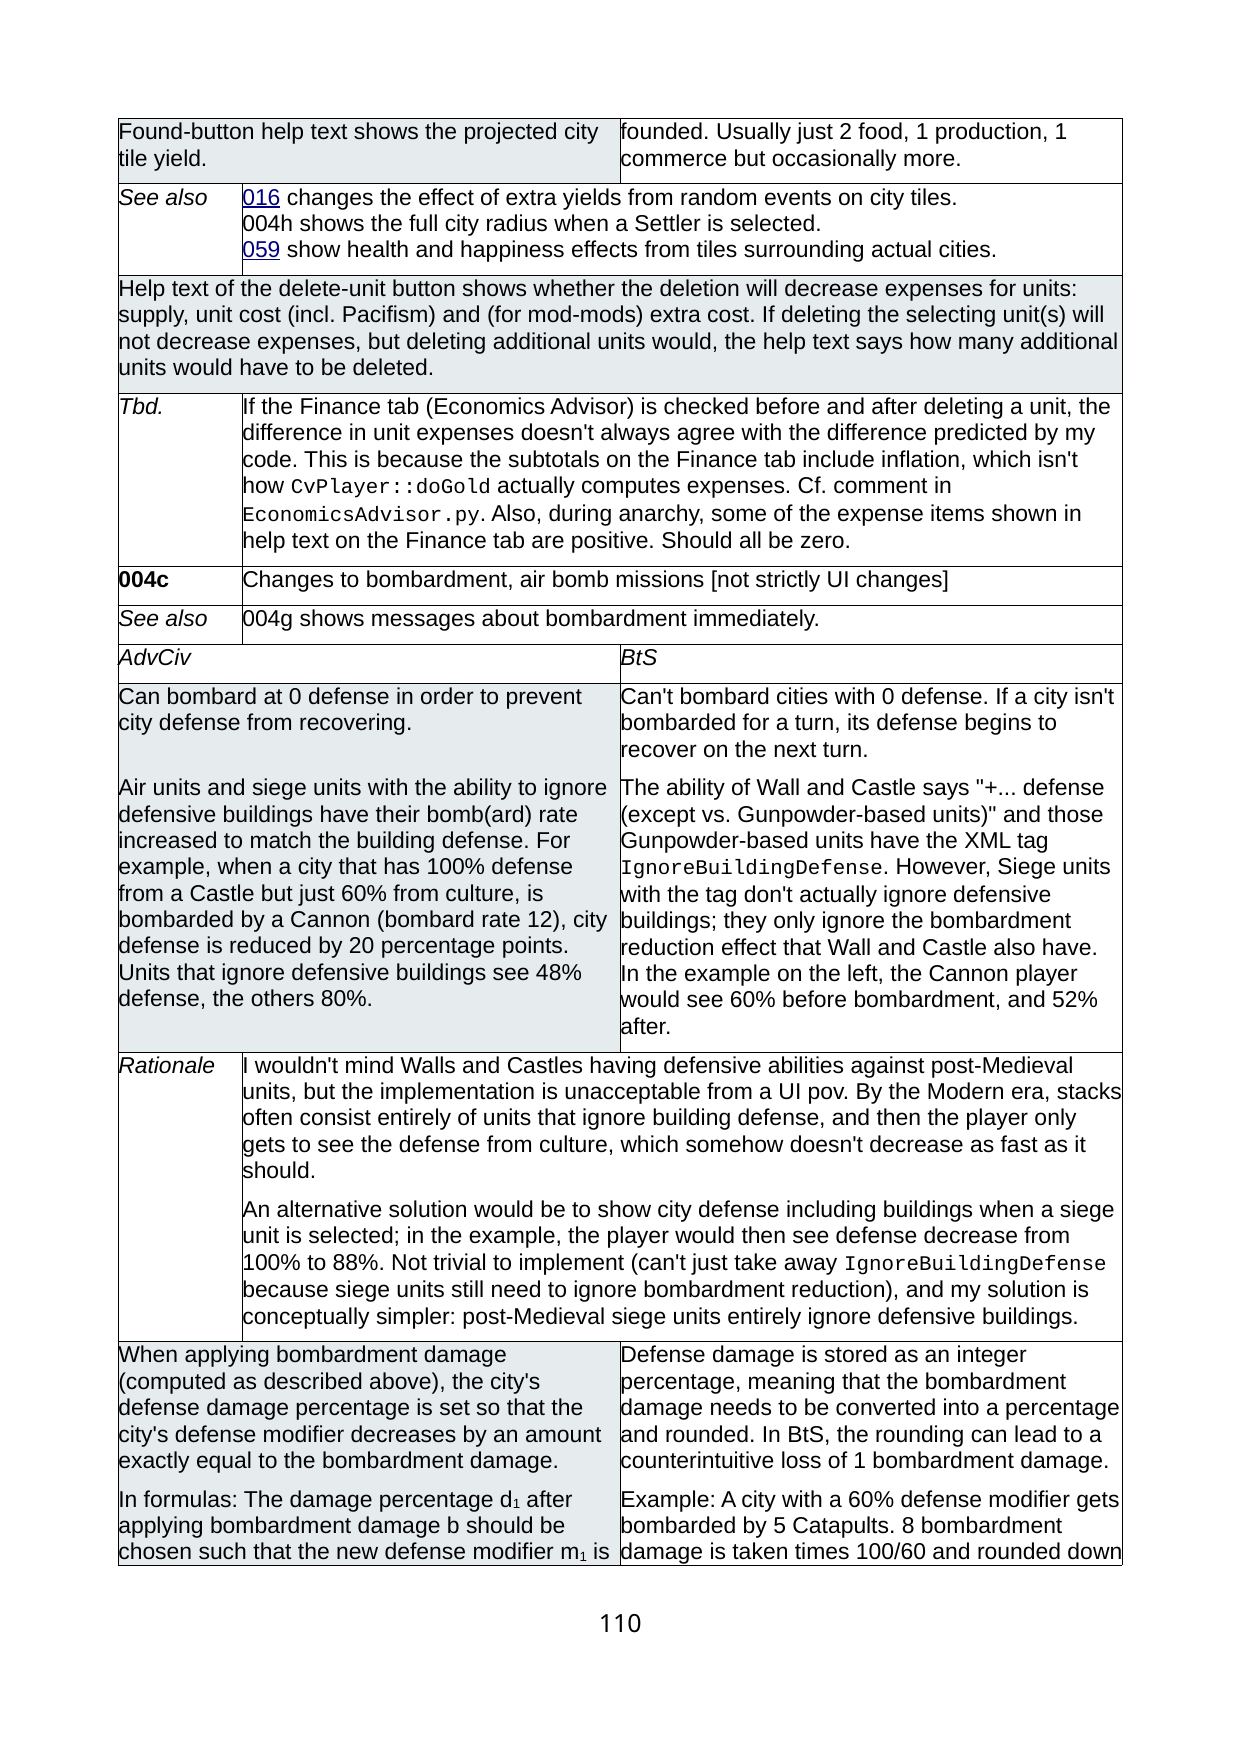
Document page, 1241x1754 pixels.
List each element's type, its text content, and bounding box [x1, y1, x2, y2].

table_cell founded. Usually just 2 food, 1 production, 1 commerce but occasionally more. [621, 119, 1122, 183]
table_cell When applying bombardment damage (computed as described above), the city's defense damage percentage is set so that the city's defense modifier decreases by an amount exactly equal to the bombardment damage. In formulas: The damage percentage d1 after applying bombardment damage b should be chosen such that the new defense modifier m1 is [119, 1342, 620, 1565]
table_cell See also [119, 184, 242, 275]
table_cell Found-button help text shows the projected city tile yield. [119, 119, 620, 183]
table_cell Defense damage is stored as an integer percentage, meaning that the bombardment damage needs to be converted into a percentage and rounded. In BtS, the rounding can lead to a counterintuitive loss of 1 bombardment damage. Example: A city with a 60% defense modifier gets bombarded by 5 Catapults. 8 bombardment damage is taken times 100/60 and rounded down [621, 1342, 1122, 1565]
table_cell AdvCiv [119, 645, 620, 683]
table_cell 004g shows messages about bombardment immediately. [243, 606, 1122, 644]
table_cell 016 changes the effect of extra yields from random events on city tiles. 004h shows the full city radius when a Settler is selected. 059 show health and happiness effects from tiles surrounding actual cities. [243, 184, 1122, 275]
table_cell Rationale [119, 1053, 242, 1341]
table_cell If the Finance tab (Economics Advisor) is checked before and after deleting a unit, the difference in unit expenses doesn't always agree with the difference predicted by my code. This is because the subtotals on the Finance tab include inflation, which isn't how CvPlayer::doGold actually computes expenses. Cf. comment in EconomicsAdvisor.py. Also, during anarchy, some of the expense items shown in help text on the Finance tab are positive. Should all be zero. [243, 394, 1122, 566]
table_cell Can't bombard cities with 0 defense. If a city isn't bombarded for a turn, its defense begins to recover on the next turn. The ability of Wall and Castle says "+... defense (except vs. Gunpowder-based units)" and those Gunpowder-based units have the XML tag IgnoreBuildingDefense. However, Siege units with the tag don't actually ignore defensive buildings; they only ignore the bombardment reduction effect that Wall and Castle also have. In the example on the left, the Cannon player would see 60% before bombardment, and 52% after. [621, 684, 1122, 1052]
table_cell Can bombard at 0 defense in order to prevent city defense from recovering. Air units and siege units with the ability to ignore defensive buildings have their bomb(ard) rate increased to match the building defense. For example, when a city that has 100% defense from a Castle but just 60% from culture, is bombarded by a Cannon (bombard rate 12), city defense is reduced by 20 percentage points. Units that ignore defensive buildings see 48% defense, the others 80%. [119, 684, 620, 1052]
table_cell Changes to bombardment, air bomb missions [not strictly UI changes] [243, 567, 1122, 605]
table_cell 004c [119, 567, 242, 605]
table_cell Tbd. [119, 394, 242, 566]
table_cell Help text of the delete-unit button shows whether the deletion will decrease expenses for units: supply, unit cost (incl. Pacifism) and (for mod-mods) extra cost. If deleting the selecting unit(s) will not decrease expenses, but deleting additional units would, the help text says how many additional units would have to be deleted. [119, 276, 1122, 393]
table_cell See also [119, 606, 242, 644]
table_cell I wouldn't mind Walls and Castles having defensive abilities against post-Medieval units, but the implementation is unacceptable from a UI pov. By the Modern era, stacks often consist entirely of units that ignore building defense, and then the player only gets to see the defense from culture, which somehow doesn't decrease as fast as it should. An alternative solution would be to show city defense including buildings when a siege unit is selected; in the example, the player would then see defense decrease from 100% to 88%. Not trivial to implement (can't just take away IgnoreBuildingDefense because siege units still need to ignore bombardment reduction), and my solution is conceptually simpler: post-Medieval siege units entirely ignore defensive buildings. [243, 1053, 1122, 1341]
table_cell BtS [621, 645, 1122, 683]
